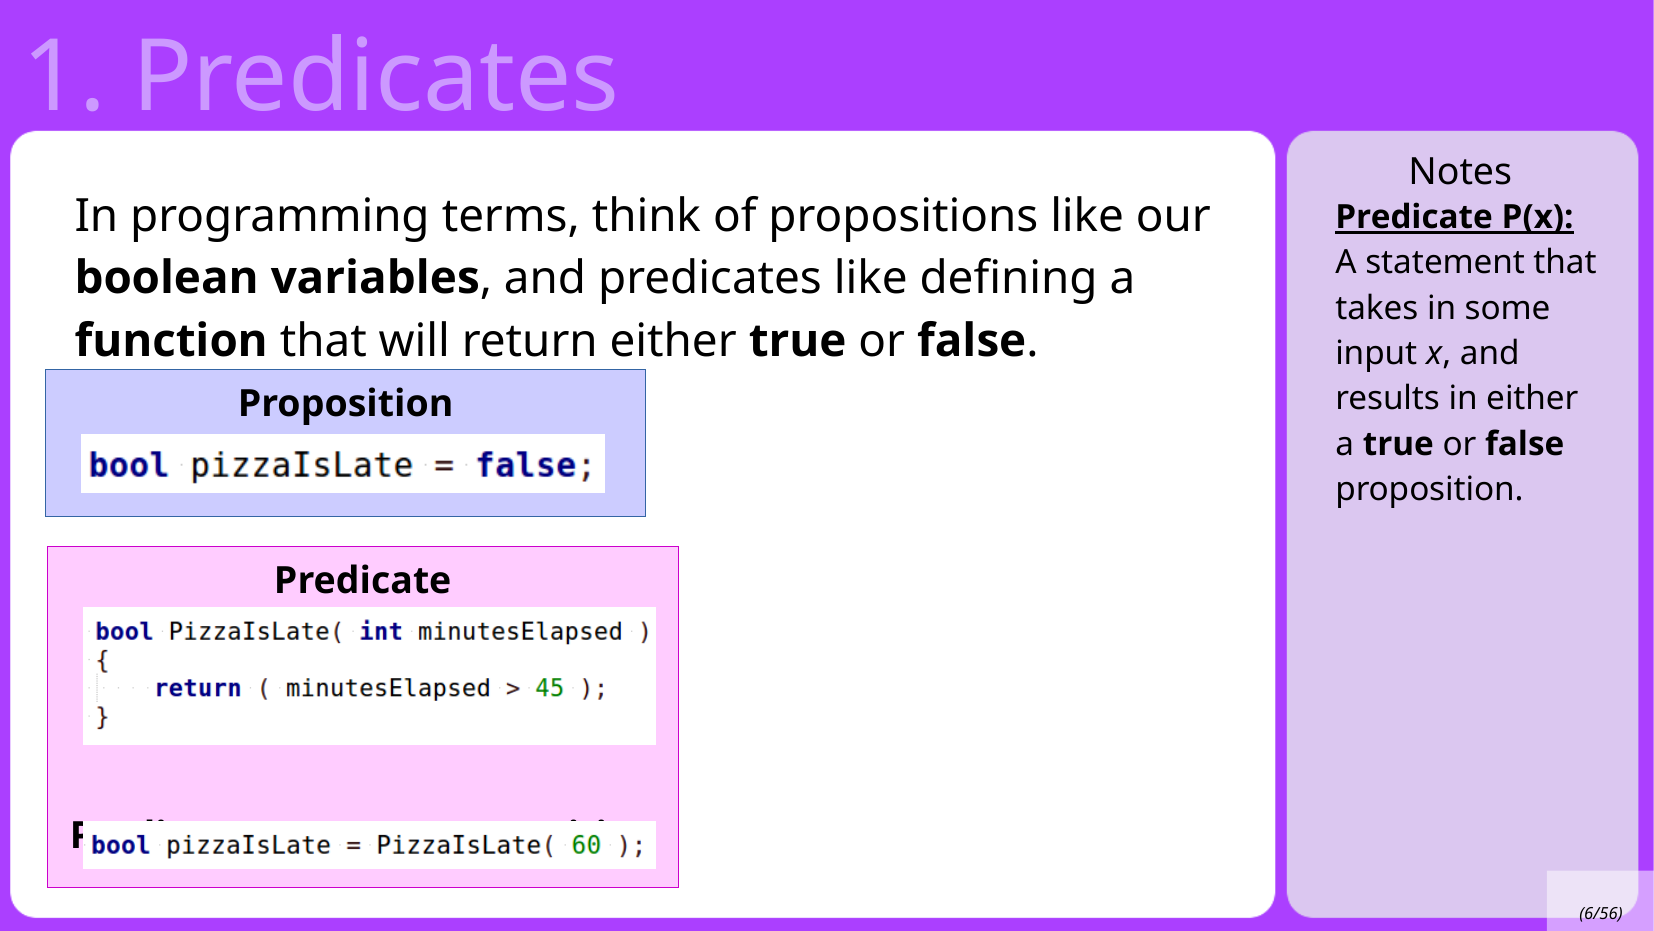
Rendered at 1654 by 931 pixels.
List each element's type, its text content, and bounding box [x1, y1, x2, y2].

picture [0, 0, 1654, 931]
text_box Predicate Predicate returns a proposition [47, 546, 679, 888]
text_box (56/56) [1546, 877, 1654, 931]
text_box Proposition [45, 369, 646, 517]
text_box Predicate P(x): A statement that takes in some input x, and results in either a true or false proposition. [1319, 213, 1613, 490]
title 1. Predicates [22, 13, 1511, 130]
text_box In programming terms, think of propositions like our boolean variables, and predicates like defining a function that will return either true or false. [74, 182, 1226, 371]
text_box Notes [1290, 141, 1631, 199]
